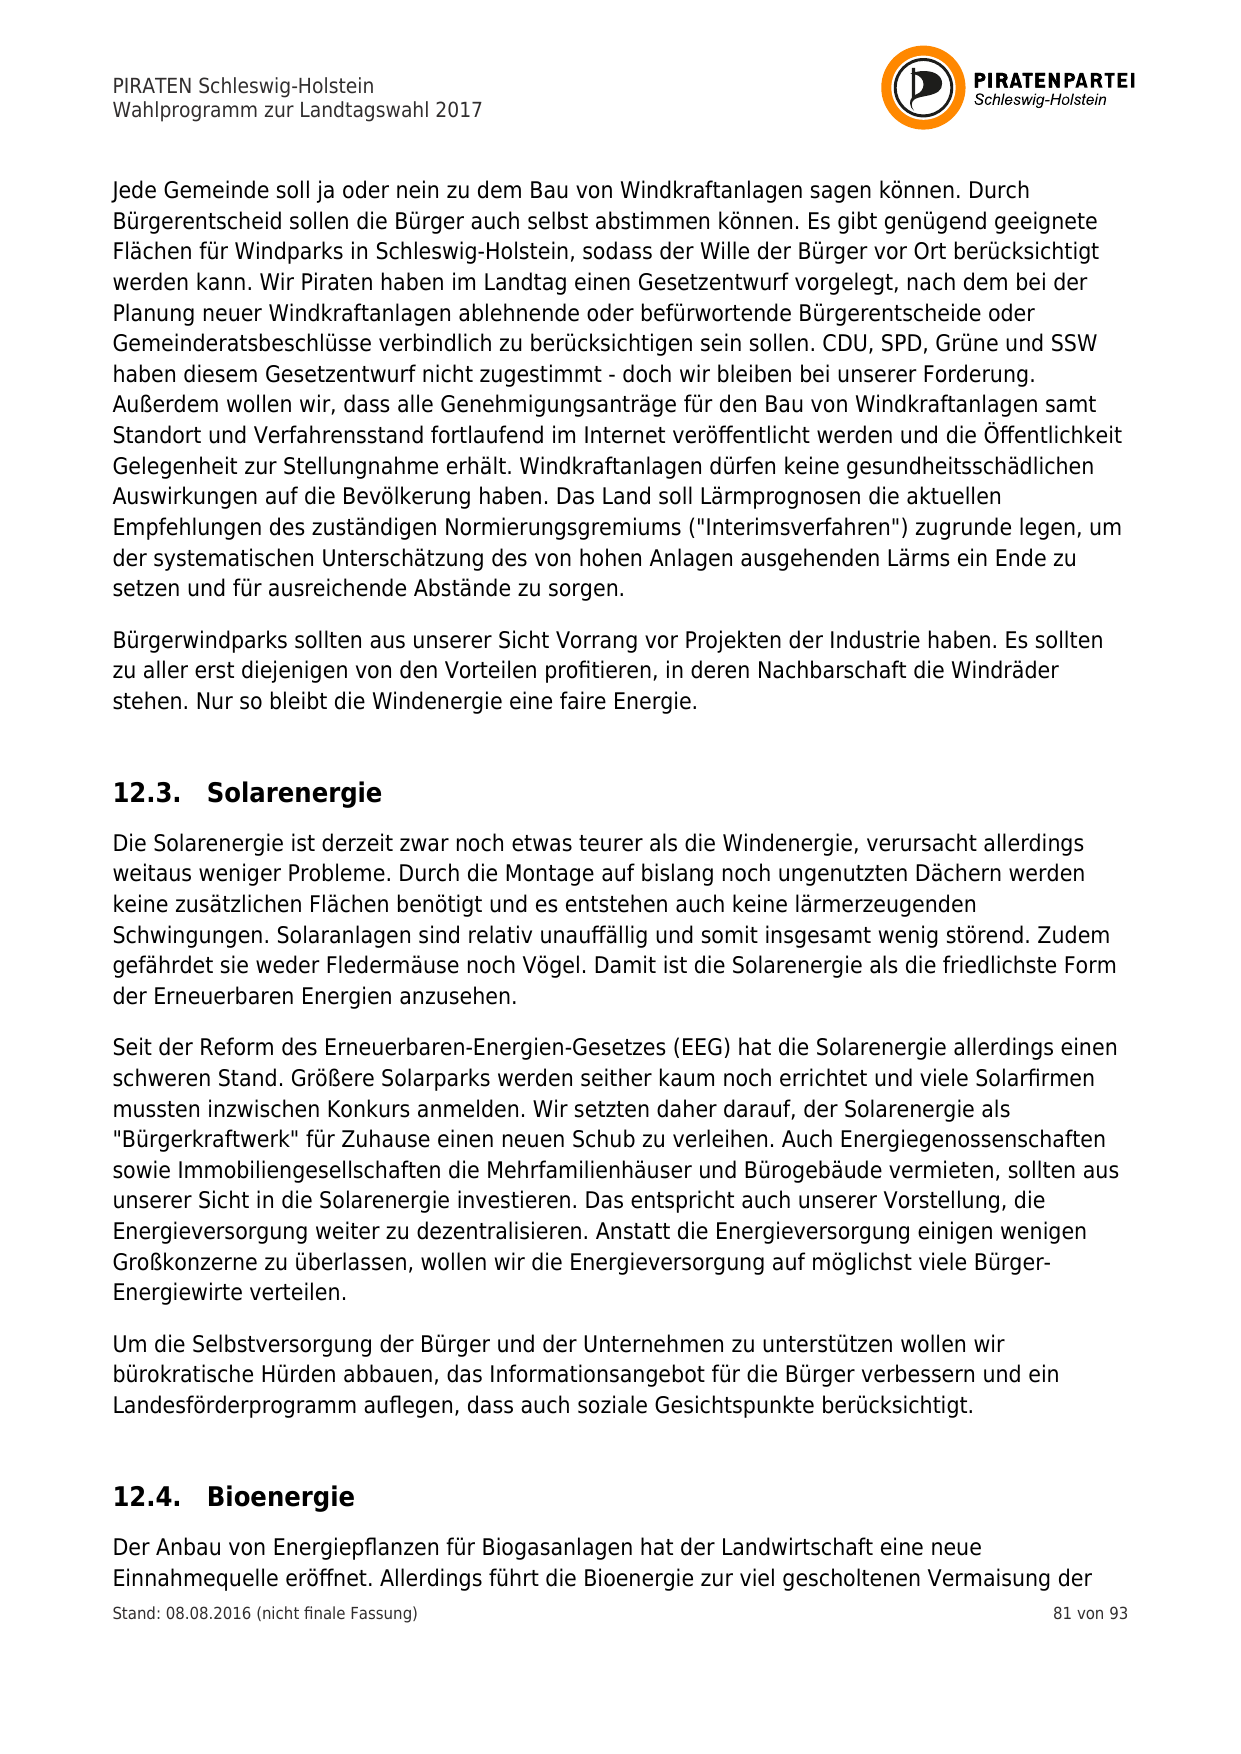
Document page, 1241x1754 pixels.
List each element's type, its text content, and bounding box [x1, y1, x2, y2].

text Der Anbau von Energiepflanzen für Biogasanlagen hat der Landwirtschaft eine neue Einnahmequelle eröffnet. Allerdings führt die Bioenergie zur viel gescholtenen Vermaisung der [112, 1534, 1128, 1591]
text Die Solarenergie ist derzeit zwar noch etwas teurer als die Windenergie, verursacht allerdings weitaus weniger Probleme. Durch die Montage auf bislang noch ungenutzten Dächern werden keine zusätzlichen Flächen benötigt und es entstehen auch keine lärmerzeugenden Schwingungen. Solaranlagen sind relativ unauffällig und somit insgesamt wenig störend. Zudem gefährdet sie weder Fledermäuse noch Vögel. Damit ist die Solarenergie als die friedlichste Form der Erneuerbaren Energien anzusehen. [112, 830, 1128, 1010]
text Bürgerwindparks sollten aus unserer Sicht Vorrang vor Projekten der Industrie haben. Es sollten zu aller erst diejenigen von den Vorteilen profitieren, in deren Nachbarschaft die Windräder stehen. Nur so bleibt die Windenergie eine faire Energie. [112, 627, 1128, 715]
list Bioenergie [112, 1481, 1128, 1513]
text Jede Gemeinde soll ja oder nein zu dem Bau von Windkraftanlagen sagen können. Durch Bürgerentscheid sollen die Bürger auch selbst abstimmen können. Es gibt genügend geeignete Flächen für Windparks in Schleswig-Holstein, sodass der Wille der Bürger vor Ort berücksichtigt werden kann. Wir Piraten haben im Landtag einen Gesetzentwurf vorgelegt, nach dem bei der Planung neuer Windkraftanlagen ablehnende oder befürwortende Bürgerentscheide oder Gemeinderatsbeschlüsse verbindlich zu berücksichtigen sein sollen. CDU, SPD, Grüne und SSW haben diesem Gesetzentwurf nicht zugestimmt - doch wir bleiben bei unserer Forderung. Außerdem wollen wir, dass alle Genehmigungsanträge für den Bau von Windkraftanlagen samt Standort und Verfahrensstand fortlaufend im Internet veröffentlicht werden und die Öffentlichkeit Gelegenheit zur Stellungnahme erhält. Windkraftanlagen dürfen keine gesundheitsschädlichen Auswirkungen auf die Bevölkerung haben. Das Land soll Lärmprognosen die aktuellen Empfehlungen des zuständigen Normierungsgremiums ("Interimsverfahren") zugrunde legen, um der systematischen Unterschätzung des von hohen Anlagen ausgehenden Lärms ein Ende zu setzen und für ausreichende Abstände zu sorgen. [112, 177, 1128, 602]
list Solarenergie [112, 777, 1128, 808]
text Seit der Reform des Erneuerbaren-Energien-Gesetzes (EEG) hat die Solarenergie allerdings einen schweren Stand. Größere Solarparks werden seither kaum noch errichtet und viele Solarfirmen mussten inzwischen Konkurs anmelden. Wir setzten daher darauf, der Solarenergie als "Bürgerkraftwerk" für Zuhause einen neuen Schub zu verleihen. Auch Energiegenossenschaften sowie Immobiliengesellschaften die Mehrfamilienhäuser und Bürogebäude vermieten, sollten aus unserer Sicht in die Solarenergie investieren. Das entspricht auch unserer Vorstellung, die Energieversorgung weiter zu dezentralisieren. Anstatt die Energieversorgung einigen wenigen Großkonzerne zu überlassen, wollen wir die Energieversorgung auf möglichst viele Bürger-Energiewirte verteilen. [112, 1034, 1128, 1306]
text Um die Selbstversorgung der Bürger und der Unternehmen zu unterstützen wollen wir bürokratische Hürden abbauen, das Informationsangebot für die Bürger verbessern und ein Landesförderprogramm auflegen, dass auch soziale Gesichtspunkte berücksichtigt. [112, 1331, 1128, 1419]
